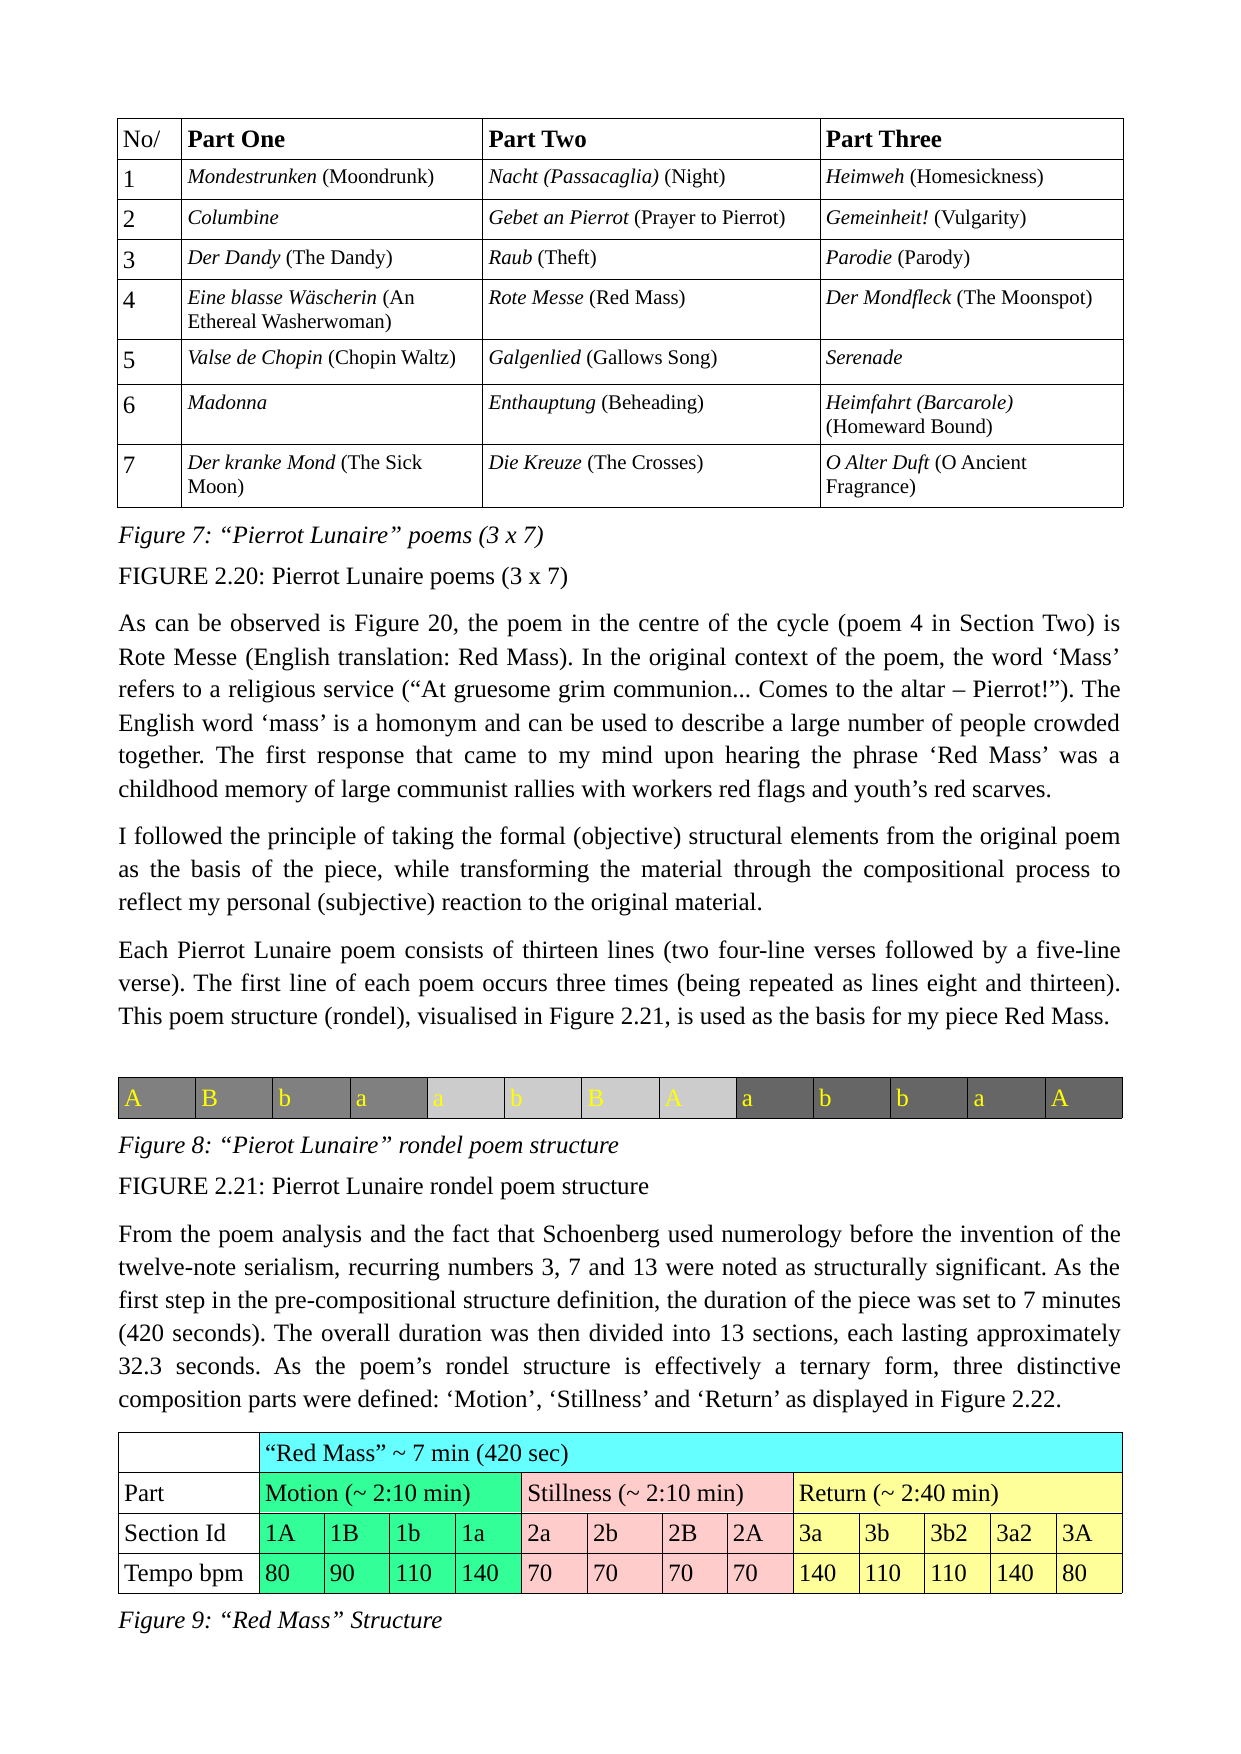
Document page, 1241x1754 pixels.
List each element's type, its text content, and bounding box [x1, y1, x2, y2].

table_header a [428, 1078, 504, 1118]
table_cell 1B [325, 1514, 389, 1553]
table_cell 70 [728, 1554, 793, 1593]
table_cell Return (~ 2:40 min) [794, 1473, 1122, 1512]
table_header “Red Mass” ~ 7 min (420 sec) [260, 1433, 1122, 1472]
table_cell 4 [118, 280, 181, 339]
table_cell 140 [456, 1554, 521, 1593]
table_cell Tempo bpm [119, 1554, 259, 1593]
table_cell Mondestrunken (Moondrunk) [182, 160, 482, 199]
table_cell Columbine [182, 200, 482, 239]
table_header b [891, 1078, 967, 1118]
table_header A [660, 1078, 736, 1118]
text As can be observed is Figure 20, the poem in the centre of the cycle (poem 4 in Section Two) is Rote Messe (English translation: Red Mass). In the original context of the poem, the word ‘Mass’ refers to a religious service (“At gruesome grim communion... Comes to the altar – Pierrot!”). The English word ‘mass’ is a homonym and can be used to describe a large number of people crowded together. The first response that came to my mind upon hearing the phrase ‘Red Mass’ was a childhood memory of large communist rallies with workers red flags and youth’s red scarves. [118, 608, 1122, 802]
table_cell Galgenlied (Gallows Song) [483, 340, 820, 384]
table_cell 110 [860, 1554, 924, 1593]
table_cell 3b2 [925, 1514, 990, 1553]
table_cell 2 [118, 200, 181, 239]
table_header a [351, 1078, 427, 1118]
text I followed the principle of taking the formal (objective) structural elements from the original poem as the basis of the piece, while transforming the material through the compositional process to reflect my personal (subjective) reaction to the original material. [118, 821, 1122, 916]
table_cell Raub (Theft) [483, 240, 820, 279]
table_cell 3 [118, 240, 181, 279]
text FIGURE 2.20: Pierrot Lunaire poems (3 x 7) [118, 561, 1122, 590]
table_cell 2b [588, 1514, 662, 1553]
text Figure 9: “Red Mass” Structure [118, 1606, 1122, 1634]
table_header b [505, 1078, 581, 1118]
table_cell 1 [118, 160, 181, 199]
table_cell Part [119, 1473, 259, 1512]
table_cell 3A [1057, 1514, 1122, 1553]
table_cell Der kranke Mond (The Sick Moon) [182, 445, 482, 507]
table_cell Gebet an Pierrot (Prayer to Pierrot) [483, 200, 820, 239]
table_cell 7 [118, 445, 181, 507]
table_cell 1b [390, 1514, 455, 1553]
table_header a [737, 1078, 813, 1118]
table_cell O Alter Duft (O Ancient Fragrance) [821, 445, 1123, 507]
table_header Part Two [483, 119, 820, 158]
table_cell Heimweh (Homesickness) [821, 160, 1123, 199]
table_cell 80 [1057, 1554, 1122, 1593]
table_cell 2a [522, 1514, 587, 1553]
table_header B [582, 1078, 659, 1118]
table_cell Motion (~ 2:10 min) [260, 1473, 521, 1512]
table_cell Gemeinheit! (Vulgarity) [821, 200, 1123, 239]
table_cell 110 [925, 1554, 990, 1593]
table_header b [273, 1078, 350, 1118]
table_cell 70 [588, 1554, 662, 1593]
table_cell 1A [260, 1514, 324, 1553]
table_cell Nacht (Passacaglia) (Night) [483, 160, 820, 199]
text FIGURE 2.21: Pierrot Lunaire rondel poem structure [118, 1171, 1122, 1200]
table_cell Rote Messe (Red Mass) [483, 280, 820, 339]
table_header Part One [182, 119, 482, 158]
table_cell Der Dandy (The Dandy) [182, 240, 482, 279]
text Figure 8: “Pierot Lunaire” rondel poem structure [118, 1130, 1122, 1159]
text Figure 7: “Pierrot Lunaire” poems (3 x 7) [118, 520, 1122, 548]
table_cell 1a [456, 1514, 521, 1553]
table_cell 110 [390, 1554, 455, 1593]
table_header No/ [118, 119, 181, 158]
table_cell 3a2 [991, 1514, 1056, 1553]
text From the poem analysis and the fact that Schoenberg used numerology before the invention of the twelve-note serialism, recurring numbers 3, 7 and 13 were noted as structurally significant. As the first step in the pre-compositional structure definition, the duration of the piece was set to 7 minutes (420 seconds). The overall duration was then divided into 13 sections, each lasting approximately 32.3 seconds. As the poem’s rondel structure is effectively a ternary form, three distinctive composition parts were defined: ‘Motion’, ‘Stillness’ and ‘Return’ as displayed in Figure 2.22. [118, 1219, 1122, 1413]
table_cell Valse de Chopin (Chopin Waltz) [182, 340, 482, 384]
table_cell 70 [522, 1554, 587, 1593]
table_cell 90 [325, 1554, 389, 1593]
table_cell Section Id [119, 1514, 259, 1553]
table_cell Stillness (~ 2:10 min) [522, 1473, 793, 1512]
table_cell Enthauptung (Beheading) [483, 385, 820, 444]
table_cell Eine blasse Wäscherin (An Ethereal Washerwoman) [182, 280, 482, 339]
table_header a [968, 1078, 1045, 1118]
table_cell 3b [860, 1514, 924, 1553]
table_cell 140 [794, 1554, 859, 1593]
table_cell Serenade [821, 340, 1123, 384]
table_cell Die Kreuze (The Crosses) [483, 445, 820, 507]
table_cell Madonna [182, 385, 482, 444]
table_cell Der Mondfleck (The Moonspot) [821, 280, 1123, 339]
table_cell 2B [663, 1514, 727, 1553]
table_cell 5 [118, 340, 181, 384]
table_header B [196, 1078, 272, 1118]
table_cell Heimfahrt (Barcarole) (Homeward Bound) [821, 385, 1123, 444]
table_header b [814, 1078, 890, 1118]
table_header [119, 1433, 259, 1472]
table_cell Parodie (Parody) [821, 240, 1123, 279]
table_header Part Three [821, 119, 1123, 158]
table_header A [1046, 1078, 1122, 1118]
text Each Pierrot Lunaire poem consists of thirteen lines (two four-line verses followed by a five-line verse). The first line of each poem occurs three times (being repeated as lines eight and thirteen). This poem structure (rondel), visualised in Figure 2.21, is used as the basis for my piece Red Mass. [118, 935, 1122, 1030]
table_header A [119, 1078, 195, 1118]
table_cell 6 [118, 385, 181, 444]
table_cell 140 [991, 1554, 1056, 1593]
table_cell 3a [794, 1514, 859, 1553]
table_cell 80 [260, 1554, 324, 1593]
table_cell 70 [663, 1554, 727, 1593]
table_cell 2A [728, 1514, 793, 1553]
